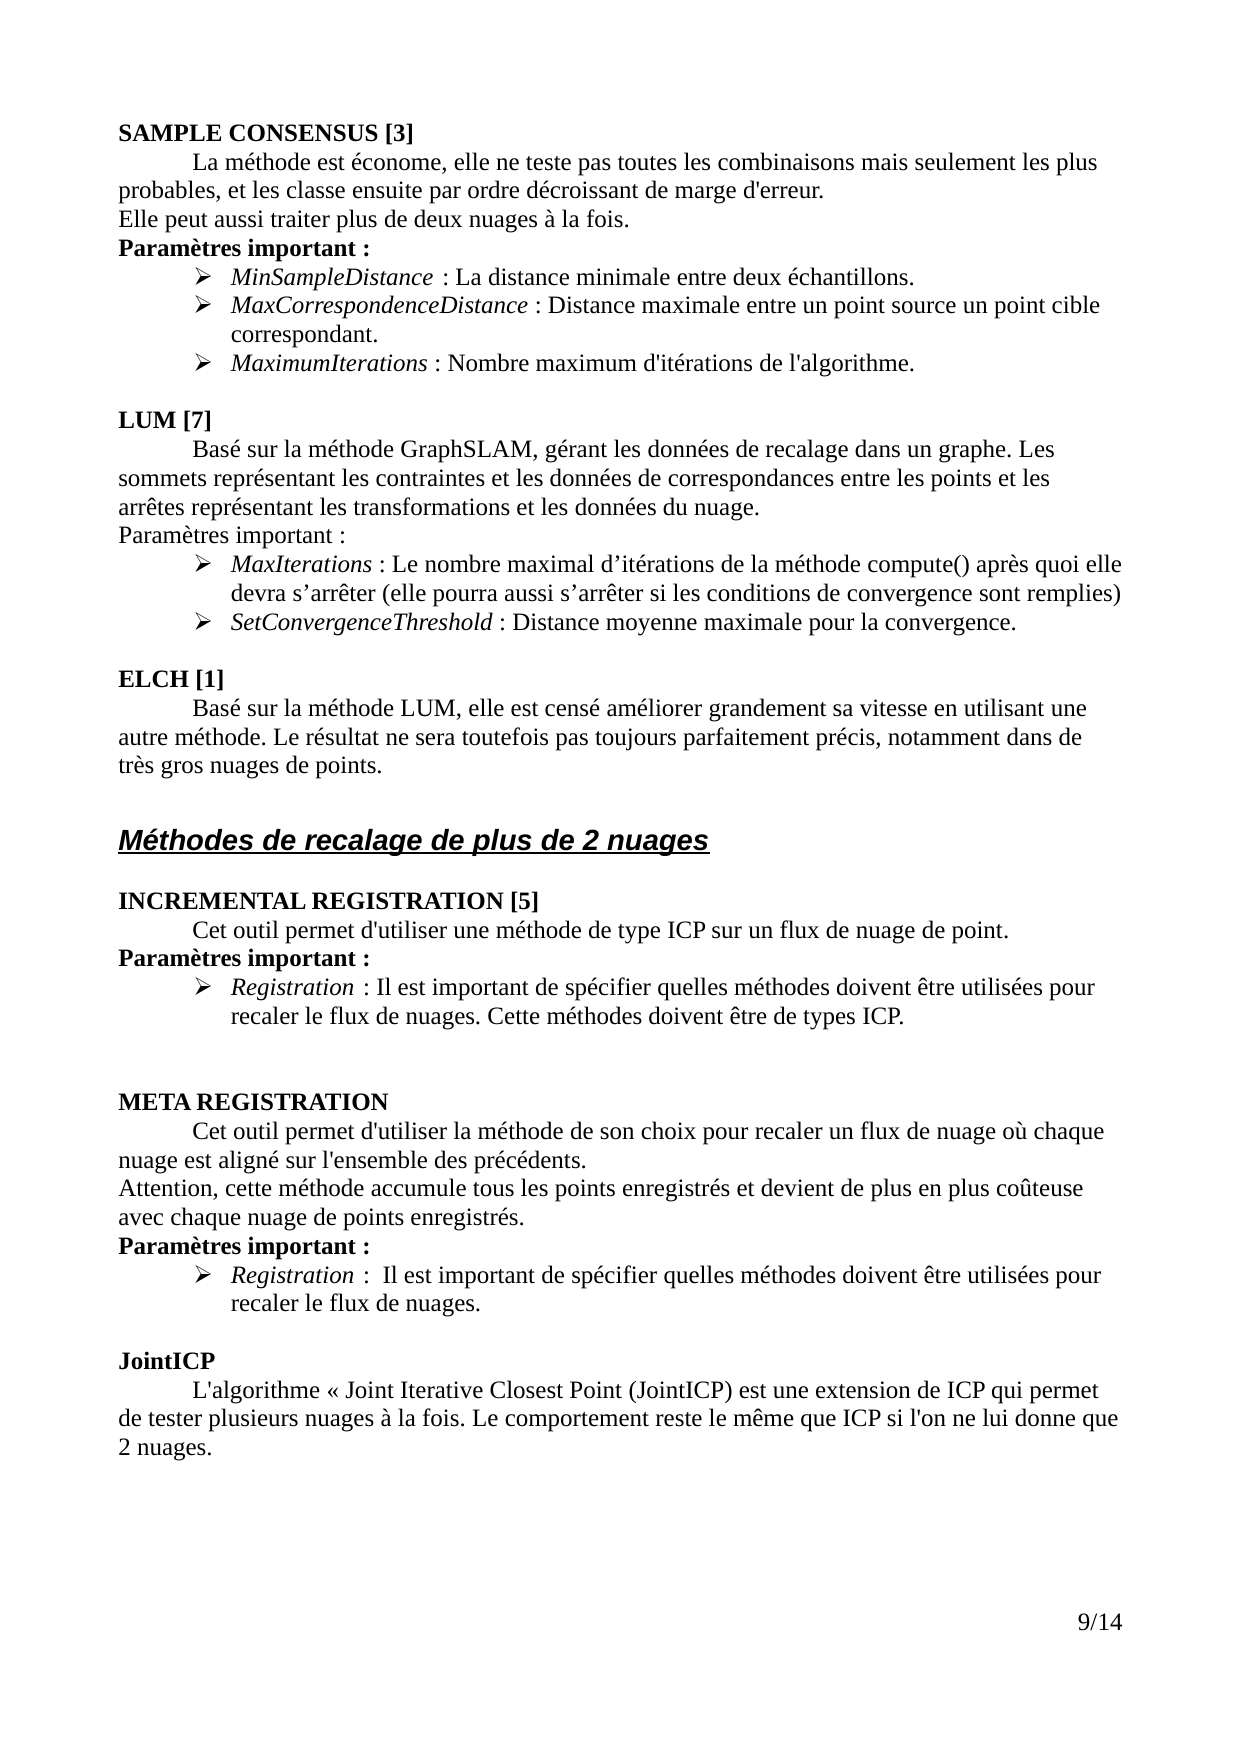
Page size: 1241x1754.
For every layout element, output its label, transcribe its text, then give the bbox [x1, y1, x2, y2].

list MaximumIterations : Nombre maximum d'itérations de l'algorithme. [193, 348, 1122, 377]
list Registration : Il est important de spécifier quelles méthodes doivent être utilisées pour recaler le flux de nuages. [193, 1260, 1122, 1317]
list MaxCorrespondenceDistance : Distance maximale entre un point source un point cible correspondant. [193, 291, 1122, 348]
list MaxIterations : Le nombre maximal d’itérations de la méthode compute() après quoi elle devra s’arrêter (elle pourra aussi s’arrêter si les conditions de convergence sont remplies) [193, 549, 1122, 607]
list SetConvergenceThreshold : Distance moyenne maximale pour la convergence. [193, 607, 1122, 636]
text Cet outil permet d'utiliser la méthode de son choix pour recaler un flux de nuage où chaque nuage est aligné sur l'ensemble des précédents. Attention, cette méthode accumule tous les points enregistrés et devient de plus en plus coûteuse avec chaque nuage de points enregistrés. [118, 1116, 1122, 1231]
list Registration : Il est important de spécifier quelles méthodes doivent être utilisées pour recaler le flux de nuages. Cette méthodes doivent être de types ICP. [193, 972, 1122, 1030]
list MinSampleDistance : La distance minimale entre deux échantillons. [193, 262, 1122, 291]
text ELCH [1] [118, 664, 1122, 693]
text Paramètres important : [118, 943, 1122, 972]
subtitle Méthodes de recalage de plus de 2 nuages [118, 823, 1122, 856]
text Basé sur la méthode GraphSLAM, gérant les données de recalage dans un graphe. Les sommets représentant les contraintes et les données de correspondances entre les points et les arrêtes représentant les transformations et les données du nuage. Paramètres important : [118, 434, 1122, 549]
text SAMPLE CONSENSUS [3] [118, 118, 1122, 147]
text La méthode est économe, elle ne teste pas toutes les combinaisons mais seulement les plus probables, et les classe ensuite par ordre décroissant de marge d'erreur. Elle peut aussi traiter plus de deux nuages à la fois. Paramètres important : [118, 147, 1122, 262]
text INCREMENTAL REGISTRATION [5] [118, 886, 1122, 915]
text Paramètres important : [118, 1231, 1122, 1260]
text Cet outil permet d'utiliser une méthode de type ICP sur un flux de nuage de point. [118, 915, 1122, 943]
text JointICP [118, 1346, 1122, 1375]
text Basé sur la méthode LUM, elle est censé améliorer grandement sa vitesse en utilisant une autre méthode. Le résultat ne sera toutefois pas toujours parfaitement précis, notamment dans de très gros nuages de points. [118, 693, 1122, 779]
text LUM [7] [118, 406, 1122, 434]
text META REGISTRATION [118, 1087, 1122, 1116]
text L'algorithme « Joint Iterative Closest Point (JointICP) est une extension de ICP qui permet de tester plusieurs nuages à la fois. Le comportement reste le même que ICP si l'on ne lui donne que 2 nuages. [118, 1375, 1122, 1461]
